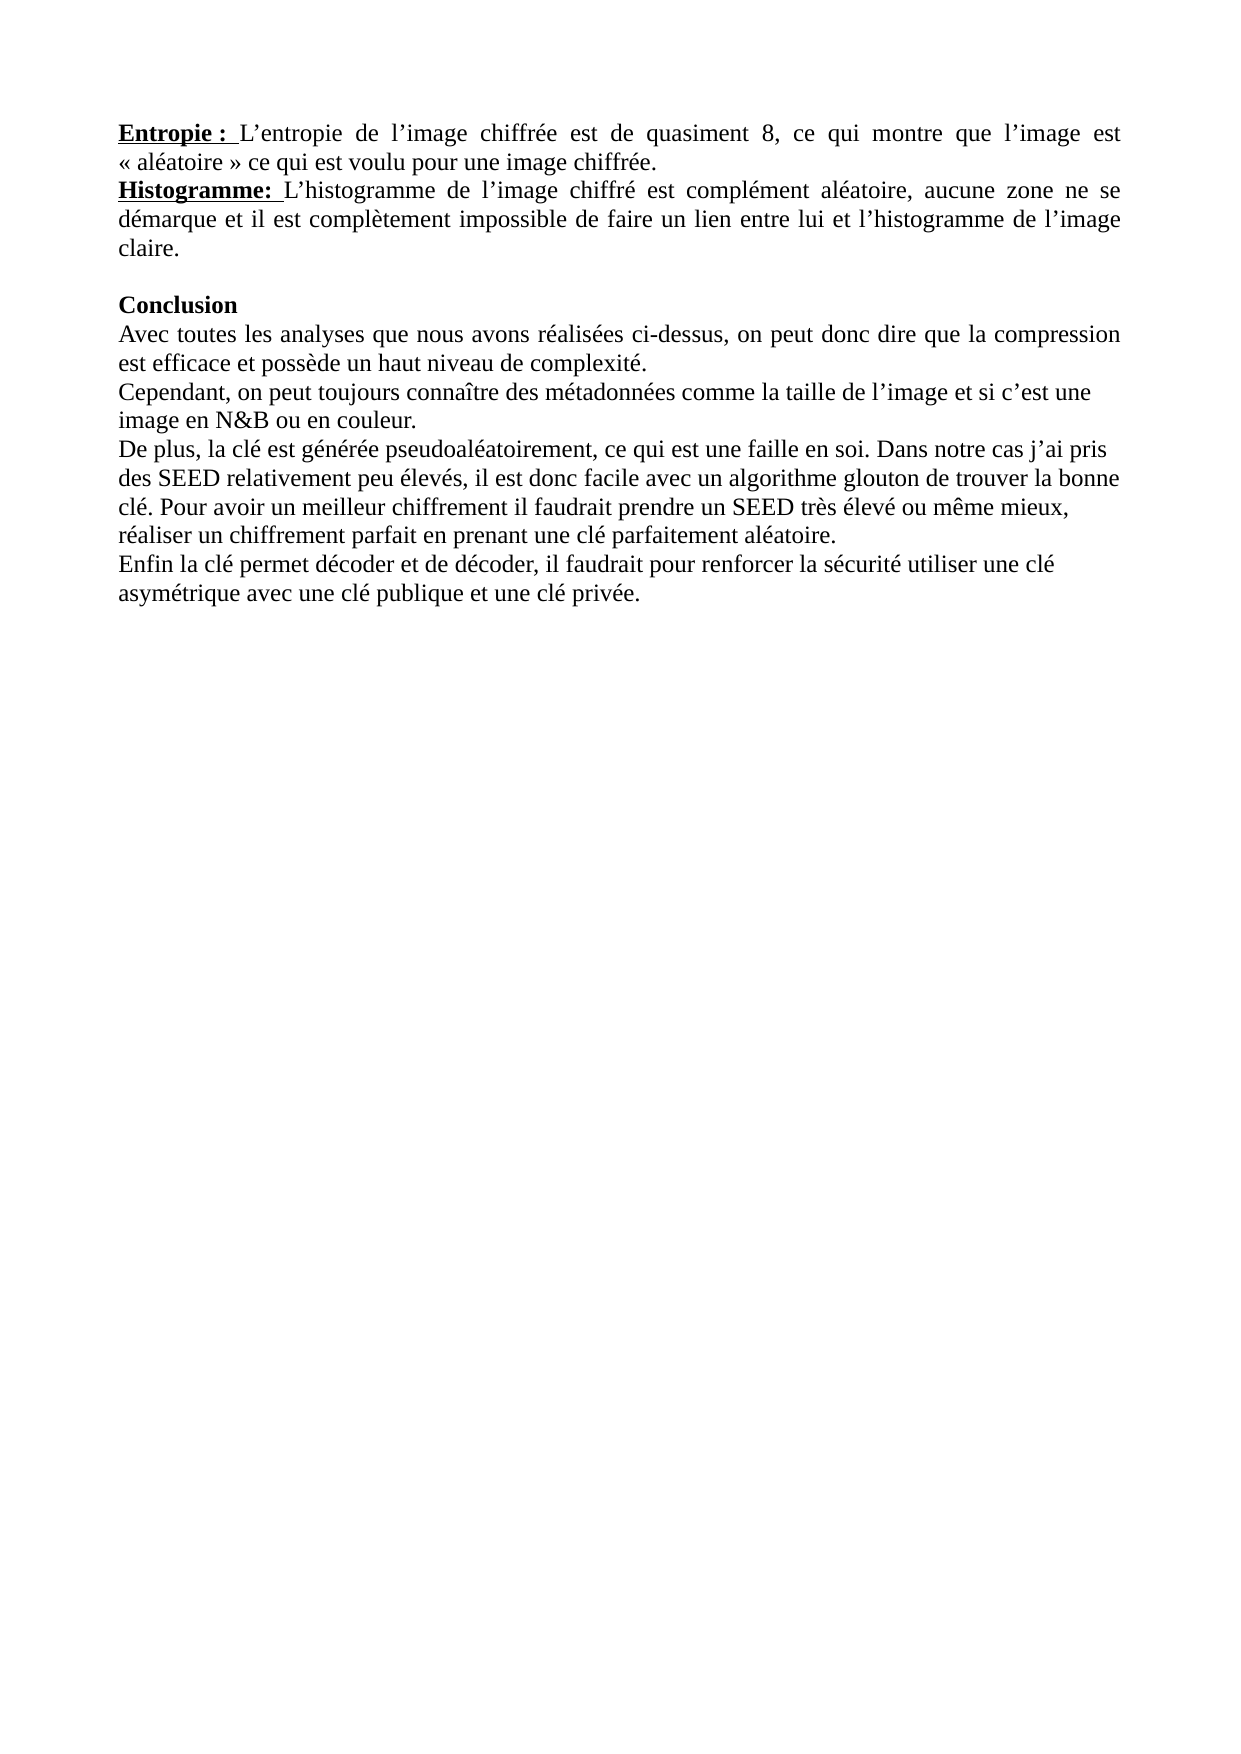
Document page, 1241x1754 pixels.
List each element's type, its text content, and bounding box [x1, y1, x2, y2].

text Conclusion [118, 291, 1122, 319]
text Entropie : L’entropie de l’image chiffrée est de quasiment 8, ce qui montre que l’image est « aléatoire » ce qui est voulu pour une image chiffrée. [118, 118, 1122, 176]
text Avec toutes les analyses que nous avons réalisées ci-dessus, on peut donc dire que la compression est efficace et possède un haut niveau de complexité. [118, 319, 1122, 377]
text Enfin la clé permet décoder et de décoder, il faudrait pour renforcer la sécurité utiliser une clé asymétrique avec une clé publique et une clé privée. [118, 549, 1122, 607]
text Cependant, on peut toujours connaître des métadonnées comme la taille de l’image et si c’est une image en N&B ou en couleur. De plus, la clé est générée pseudoaléatoirement, ce qui est une faille en soi. Dans notre cas j’ai pris des SEED relativement peu élevés, il est donc facile avec un algorithme glouton de trouver la bonne clé. Pour avoir un meilleur chiffrement il faudrait prendre un SEED très élevé ou même mieux, réaliser un chiffrement parfait en prenant une clé parfaitement aléatoire. [118, 377, 1122, 549]
text Histogramme: L’histogramme de l’image chiffré est complément aléatoire, aucune zone ne se démarque et il est complètement impossible de faire un lien entre lui et l’histogramme de l’image claire. [118, 176, 1122, 262]
